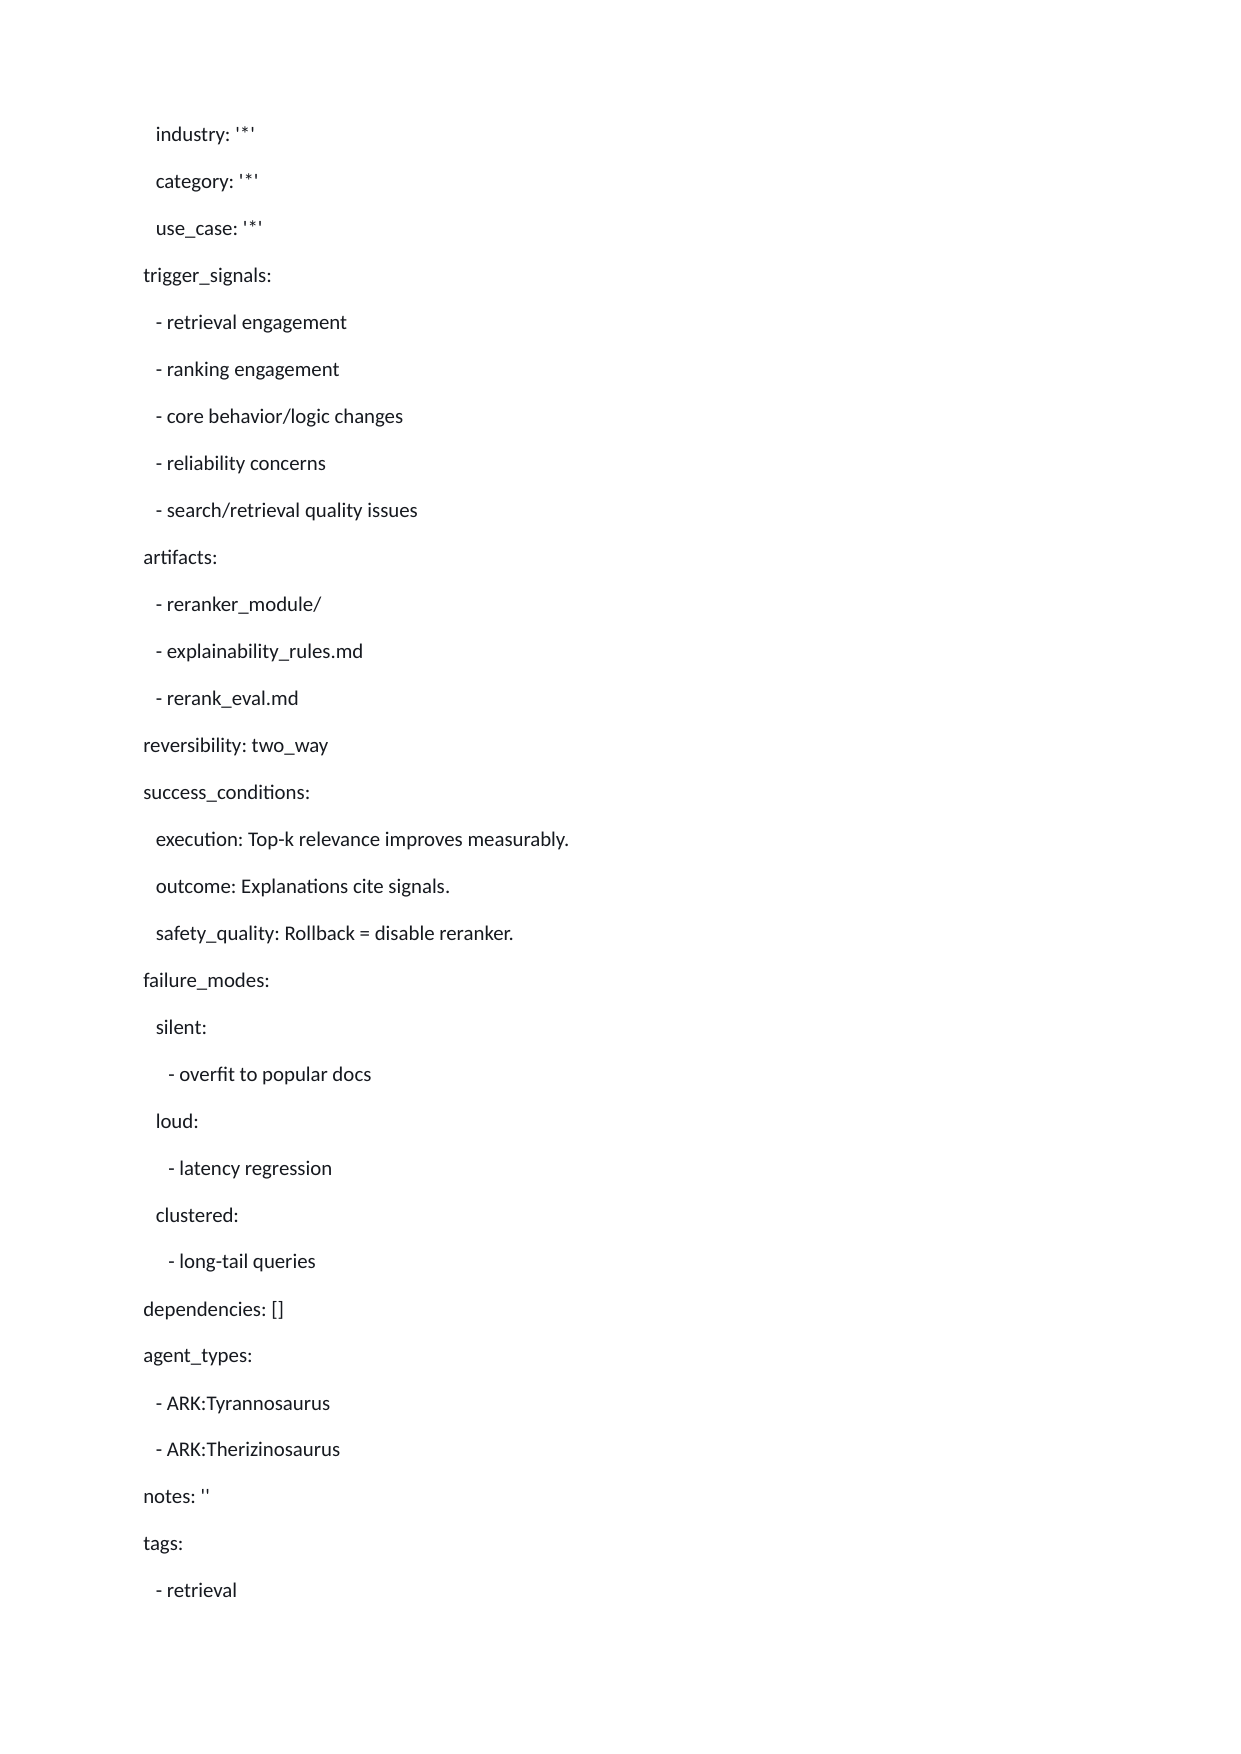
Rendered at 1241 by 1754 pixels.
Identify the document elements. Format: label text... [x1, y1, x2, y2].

text artifacts: [118, 541, 1122, 570]
text - retrieval [118, 1574, 1122, 1603]
text - search/retrieval quality issues [118, 494, 1122, 523]
text - ARK:Tyrannosaurus [118, 1387, 1122, 1415]
text - core behavior/logic changes [118, 400, 1122, 429]
text - ARK:Therizinosaurus [118, 1433, 1122, 1462]
text - ranking engagement [118, 353, 1122, 382]
text clustered: [118, 1199, 1122, 1227]
text use_case: '*' [118, 212, 1122, 241]
text - rerank_eval.md [118, 682, 1122, 711]
text tags: [118, 1527, 1122, 1556]
text - retrieval engagement [118, 306, 1122, 335]
text reversibility: two_way [118, 729, 1122, 758]
text - overfit to popular docs [118, 1058, 1122, 1086]
text category: '*' [118, 165, 1122, 194]
text silent: [118, 1011, 1122, 1039]
text safety_quality: Rollback = disable reranker. [118, 917, 1122, 946]
text notes: '' [118, 1481, 1122, 1509]
text - long-tail queries [118, 1246, 1122, 1274]
text - reranker_module/ [118, 588, 1122, 617]
text agent_types: [118, 1339, 1122, 1368]
text success_conditions: [118, 776, 1122, 804]
text - latency regression [118, 1152, 1122, 1180]
text outcome: Explanations cite signals. [118, 870, 1122, 898]
text loud: [118, 1105, 1122, 1133]
text failure_modes: [118, 964, 1122, 992]
text trigger_signals: [118, 259, 1122, 288]
text execution: Top-k relevance improves measurably. [118, 823, 1122, 852]
text industry: '*' [118, 118, 1122, 147]
text - reliability concerns [118, 447, 1122, 476]
text - explainability_rules.md [118, 635, 1122, 664]
text dependencies: [] [118, 1293, 1122, 1321]
